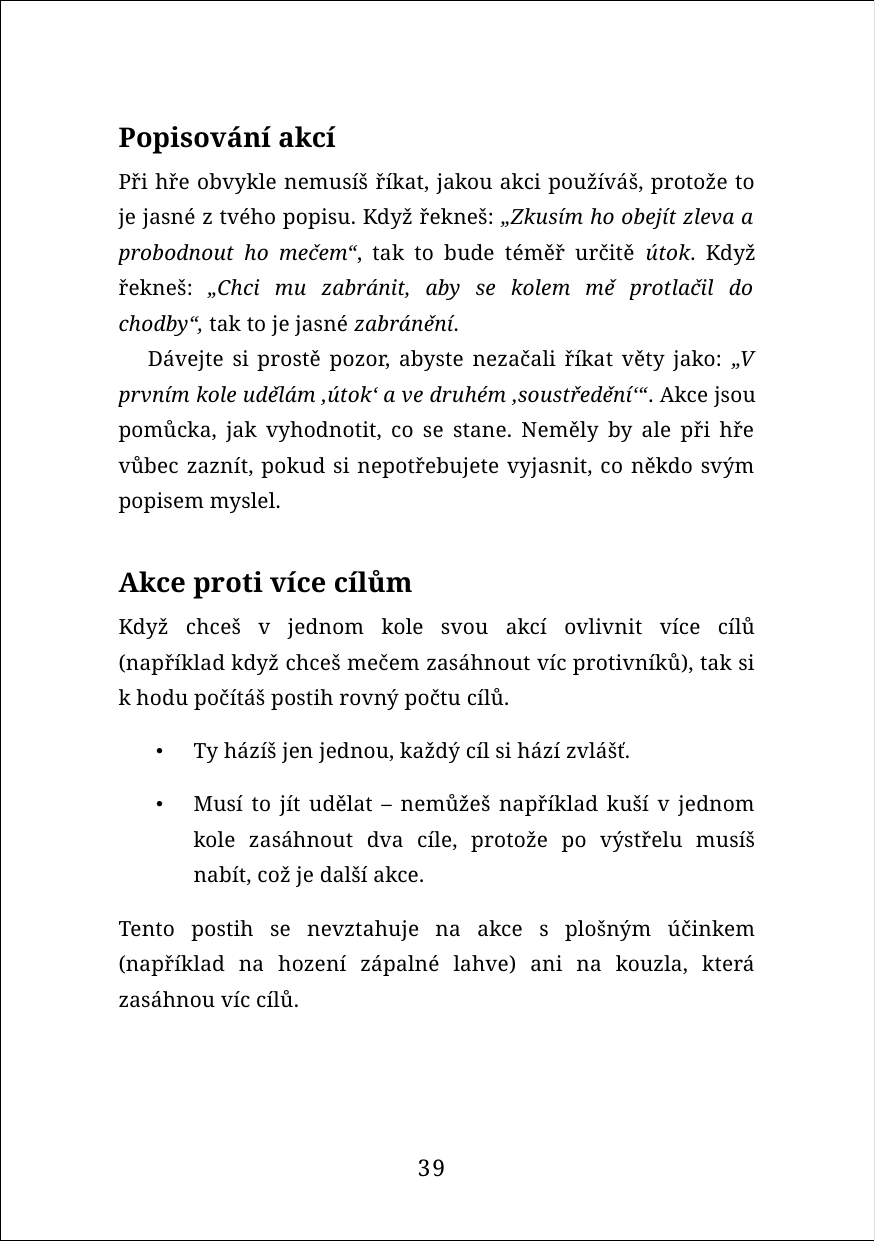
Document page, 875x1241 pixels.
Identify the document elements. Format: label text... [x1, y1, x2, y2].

list Musí to jít udělat – nemůžeš například kuší v jednom kole zasáhnout dva cíle, protože po výstřelu musíš nabít, což je další akce. [156, 789, 756, 889]
text Při hře obvykle nemusíš říkat, jakou akci používáš, protože to je jasné z tvého popisu. Když řekneš: „Zkusím ho obejít zleva a probodnout ho mečem“, tak to bude téměř určitě útok. Když řekneš: „Chci mu zabránit, aby se kolem mě protlačil do chodby“, tak to je jasné zabránění. Dávejte si prostě pozor, abyste nezačali říkat věty jako: „V prvním kole udělám ‚útok‘ a ve druhém ‚soustředění‘“. Akce jsou pomůcka, jak vyhodnotit, co se stane. Neměly by ale při hře vůbec zaznít, pokud si nepotřebujete vyjasnit, co někdo svým popisem myslel. [118, 167, 756, 515]
subtitle Akce proti více cílům [118, 563, 756, 600]
text Když chceš v jednom kole svou akcí ovlivnit více cílů (například když chceš mečem zasáhnout víc protivníků), tak si k hodu počítáš postih rovný počtu cílů. [118, 612, 756, 712]
list Ty házíš jen jednou, každý cíl si hází zvlášť. [156, 736, 756, 765]
subtitle Popisování akcí [118, 118, 756, 155]
text Tento postih se nevztahuje na akce s plošným účinkem (například na hození zápalné lahve) ani na kouzla, která zasáhnou víc cílů. [118, 914, 756, 1013]
